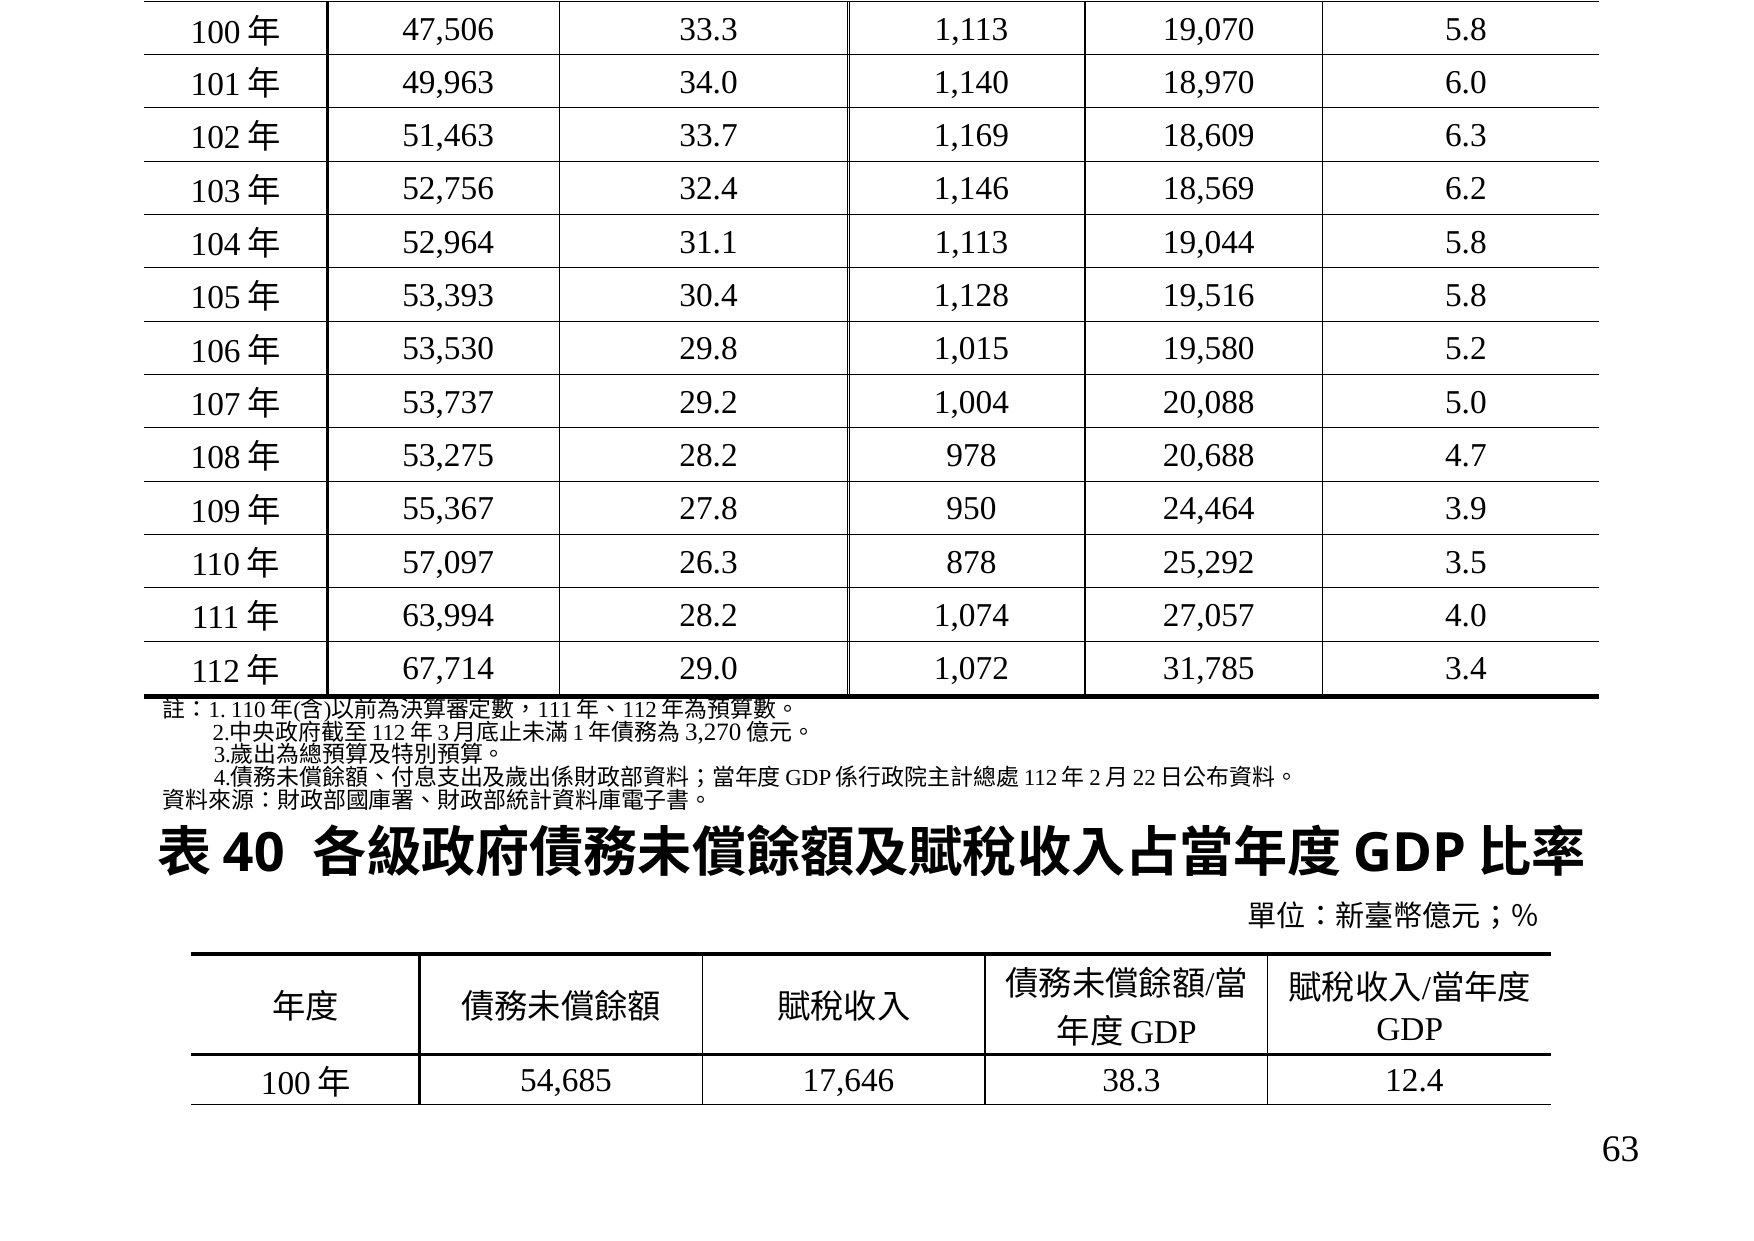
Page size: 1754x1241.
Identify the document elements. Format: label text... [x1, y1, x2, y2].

text 2.中央政府截至112年3月底止未滿1年債務為3,270億元。 [212, 722, 1598, 744]
table_cell 49,963 [329, 55, 559, 107]
table_cell 31.1 [560, 215, 847, 267]
table_cell 3.9 [1323, 482, 1599, 534]
table_cell 51,463 [329, 108, 559, 161]
table_cell 3.5 [1323, 535, 1599, 587]
table_cell 102年 [144, 108, 326, 161]
table_cell 107年 [144, 375, 326, 427]
table_cell 38.3 [986, 1056, 1267, 1104]
table_cell 106年 [144, 322, 326, 374]
table_cell 19,070 [1086, 2, 1322, 54]
table_cell 4.0 [1323, 588, 1599, 641]
table_cell 1,113 [850, 2, 1084, 54]
table_cell 6.2 [1323, 162, 1599, 214]
table_cell 978 [850, 428, 1084, 481]
table_cell 17,646 [703, 1056, 984, 1104]
table_cell 29.0 [560, 642, 847, 694]
text 註：1. 110年(含)以前為決算審定數，111年、112年為預算數。 [162, 699, 1598, 722]
table_header 賦稅收入 [703, 956, 984, 1053]
table_cell 1,074 [850, 588, 1084, 641]
table_cell 52,756 [329, 162, 559, 214]
table_cell 18,569 [1086, 162, 1322, 214]
table_cell 53,393 [329, 268, 559, 321]
table_cell 55,367 [329, 482, 559, 534]
table_cell 25,292 [1086, 535, 1322, 587]
table_cell 19,044 [1086, 215, 1322, 267]
table_cell 28.2 [560, 588, 847, 641]
table_cell 67,714 [329, 642, 559, 694]
subtitle 表40 各級政府債務未償餘額及賦稅收入占當年度GDP比率 [103, 813, 1639, 888]
text 4.債務未償餘額、付息支出及歲出係財政部資料；當年度GDP係行政院主計總處112年2月22日公布資料。 [103, 767, 1613, 790]
table_cell 28.2 [560, 428, 847, 481]
table_cell 5.8 [1323, 2, 1599, 54]
table_cell 100年 [191, 1056, 418, 1104]
table_cell 100年 [144, 2, 326, 54]
table_cell 20,688 [1086, 428, 1322, 481]
table_cell 1,113 [850, 215, 1084, 267]
table_cell 19,580 [1086, 322, 1322, 374]
table_cell 103年 [144, 162, 326, 214]
table_cell 1,004 [850, 375, 1084, 427]
table_cell 47,506 [329, 2, 559, 54]
table_cell 1,146 [850, 162, 1084, 214]
table_cell 29.8 [560, 322, 847, 374]
table_cell 52,964 [329, 215, 559, 267]
table_cell 101年 [144, 55, 326, 107]
table_cell 34.0 [560, 55, 847, 107]
table_cell 27.8 [560, 482, 847, 534]
table_cell 1,015 [850, 322, 1084, 374]
table_header 債務未償餘額 [421, 956, 702, 1053]
table_cell 1,169 [850, 108, 1084, 161]
table_cell 29.2 [560, 375, 847, 427]
text 單位：新臺幣億元；％ [118, 899, 1539, 933]
table_cell 53,275 [329, 428, 559, 481]
table_cell 110年 [144, 535, 326, 587]
table_cell 26.3 [560, 535, 847, 587]
table_cell 6.0 [1323, 55, 1599, 107]
table_cell 5.8 [1323, 268, 1599, 321]
table_cell 1,140 [850, 55, 1084, 107]
table_cell 19,516 [1086, 268, 1322, 321]
table_cell 18,970 [1086, 55, 1322, 107]
table_cell 109年 [144, 482, 326, 534]
table_cell 6.3 [1323, 108, 1599, 161]
table_cell 108年 [144, 428, 326, 481]
table_cell 12.4 [1268, 1056, 1551, 1104]
text 資料來源：財政部國庫署、財政部統計資料庫電子書。 [162, 790, 1598, 813]
table_cell 53,530 [329, 322, 559, 374]
table_cell 5.8 [1323, 215, 1599, 267]
table_cell 54,685 [421, 1056, 702, 1104]
table_header 債務未償餘額/當年度GDP [986, 956, 1267, 1053]
table_cell 3.4 [1323, 642, 1599, 694]
table_cell 63,994 [329, 588, 559, 641]
table_cell 31,785 [1086, 642, 1322, 694]
table_cell 111年 [144, 588, 326, 641]
table_cell 20,088 [1086, 375, 1322, 427]
table_header 賦稅收入/當年度GDP [1268, 956, 1551, 1053]
table_cell 30.4 [560, 268, 847, 321]
table_cell 27,057 [1086, 588, 1322, 641]
table_cell 33.7 [560, 108, 847, 161]
table_cell 5.2 [1323, 322, 1599, 374]
table_cell 4.7 [1323, 428, 1599, 481]
table_cell 950 [850, 482, 1084, 534]
table_header 年度 [191, 956, 418, 1053]
table_cell 57,097 [329, 535, 559, 587]
table_cell 32.4 [560, 162, 847, 214]
table_cell 1,128 [850, 268, 1084, 321]
table_cell 5.0 [1323, 375, 1599, 427]
text 3.歲出為總預算及特別預算。 [103, 744, 1613, 767]
table_cell 1,072 [850, 642, 1084, 694]
table_cell 33.3 [560, 2, 847, 54]
table_cell 878 [850, 535, 1084, 587]
table_cell 53,737 [329, 375, 559, 427]
table_cell 24,464 [1086, 482, 1322, 534]
table_cell 105年 [144, 268, 326, 321]
table_cell 18,609 [1086, 108, 1322, 161]
table_cell 112年 [144, 642, 326, 694]
table_cell 104年 [144, 215, 326, 267]
